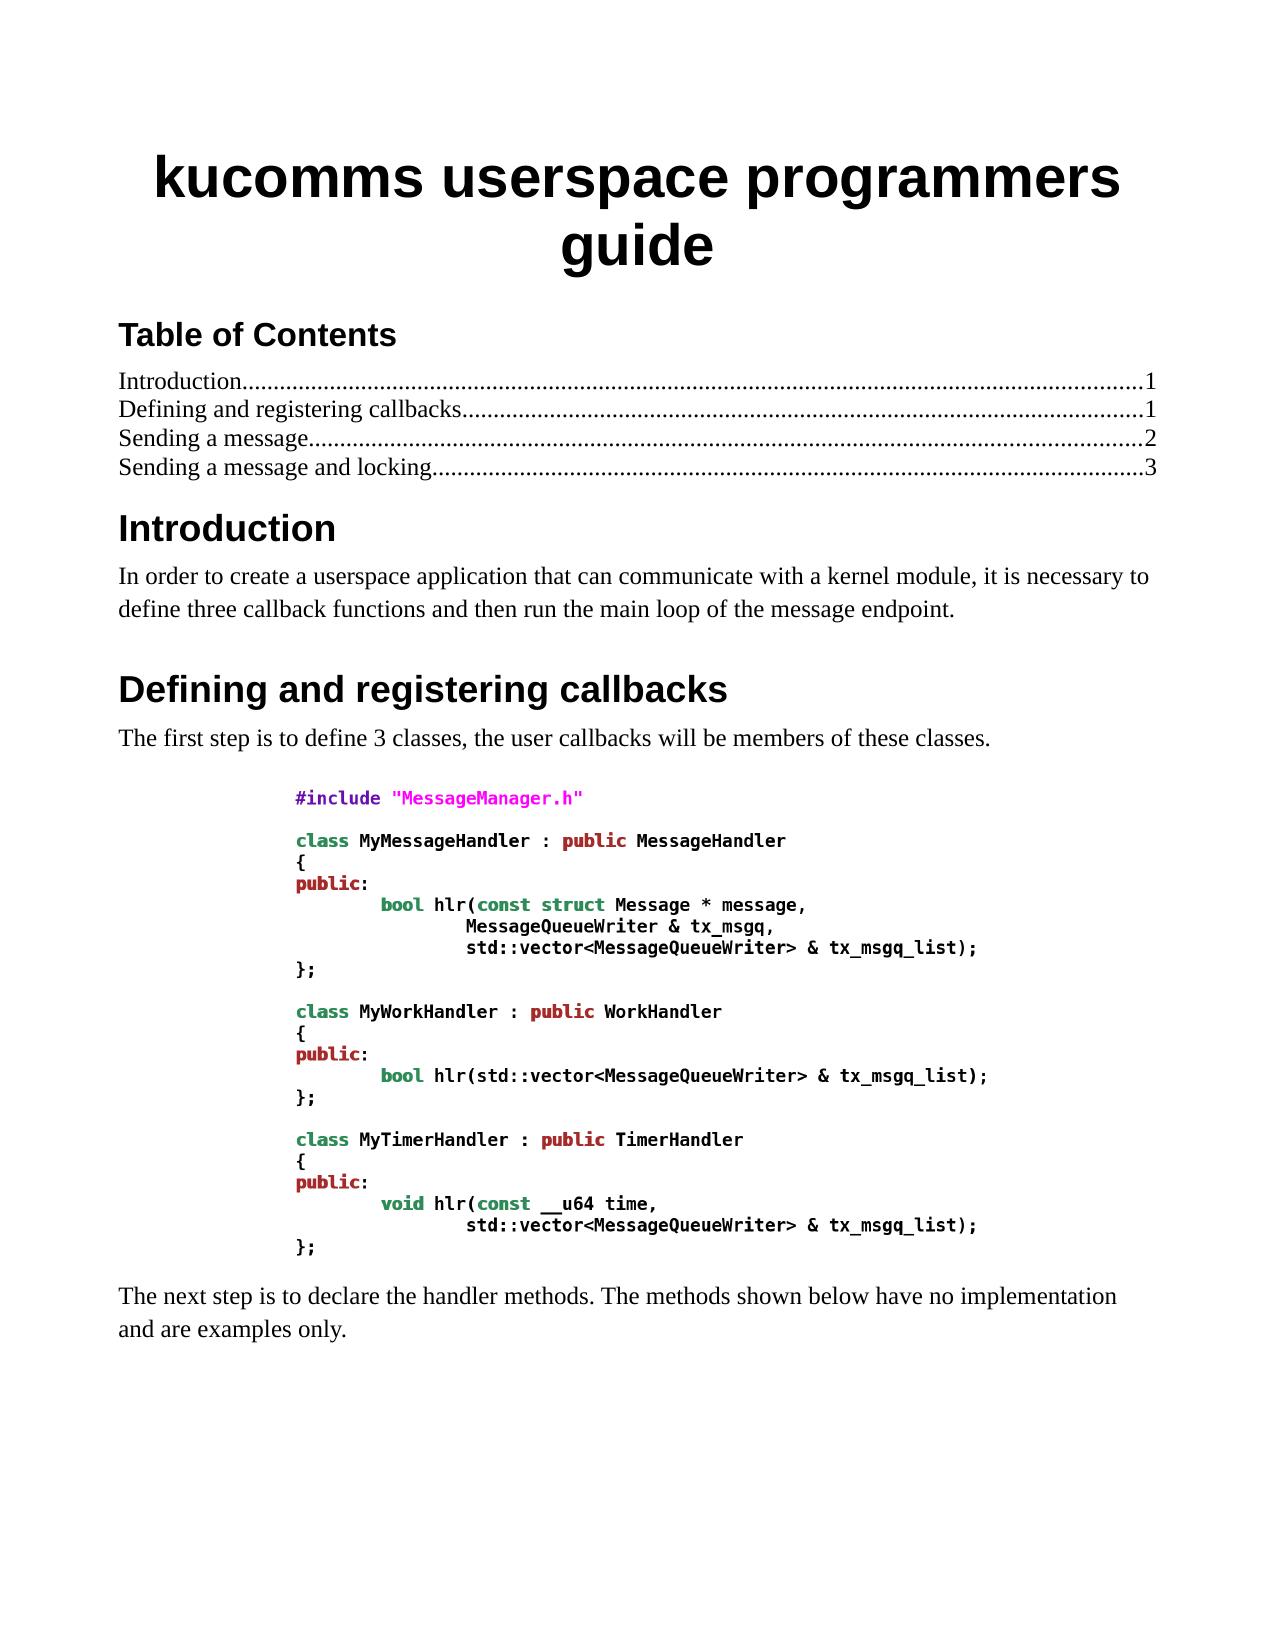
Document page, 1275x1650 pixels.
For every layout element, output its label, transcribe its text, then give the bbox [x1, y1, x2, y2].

subtitle Defining and registering callbacks [118, 667, 1157, 710]
title kucomms userspace programmers guide [118, 143, 1157, 277]
text Sending a message 2 [118, 423, 1157, 452]
picture [279, 770, 996, 1277]
text Defining and registering callbacks 1 [118, 394, 1157, 423]
text Sending a message and locking 3 [118, 452, 1157, 481]
text In order to create a userspace application that can communicate with a kernel module, it is necessary to define three callback functions and then run the main loop of the message endpoint. [118, 561, 1157, 623]
text Introduction 1 [118, 366, 1157, 394]
text The next step is to declare the handler methods. The methods shown below have no implementation and are examples only. [118, 1277, 1157, 1343]
subtitle Introduction [118, 506, 1157, 549]
subtitle Table of Contents [118, 315, 1157, 353]
text The first step is to define 3 classes, the user callbacks will be members of these classes. [118, 723, 1157, 751]
